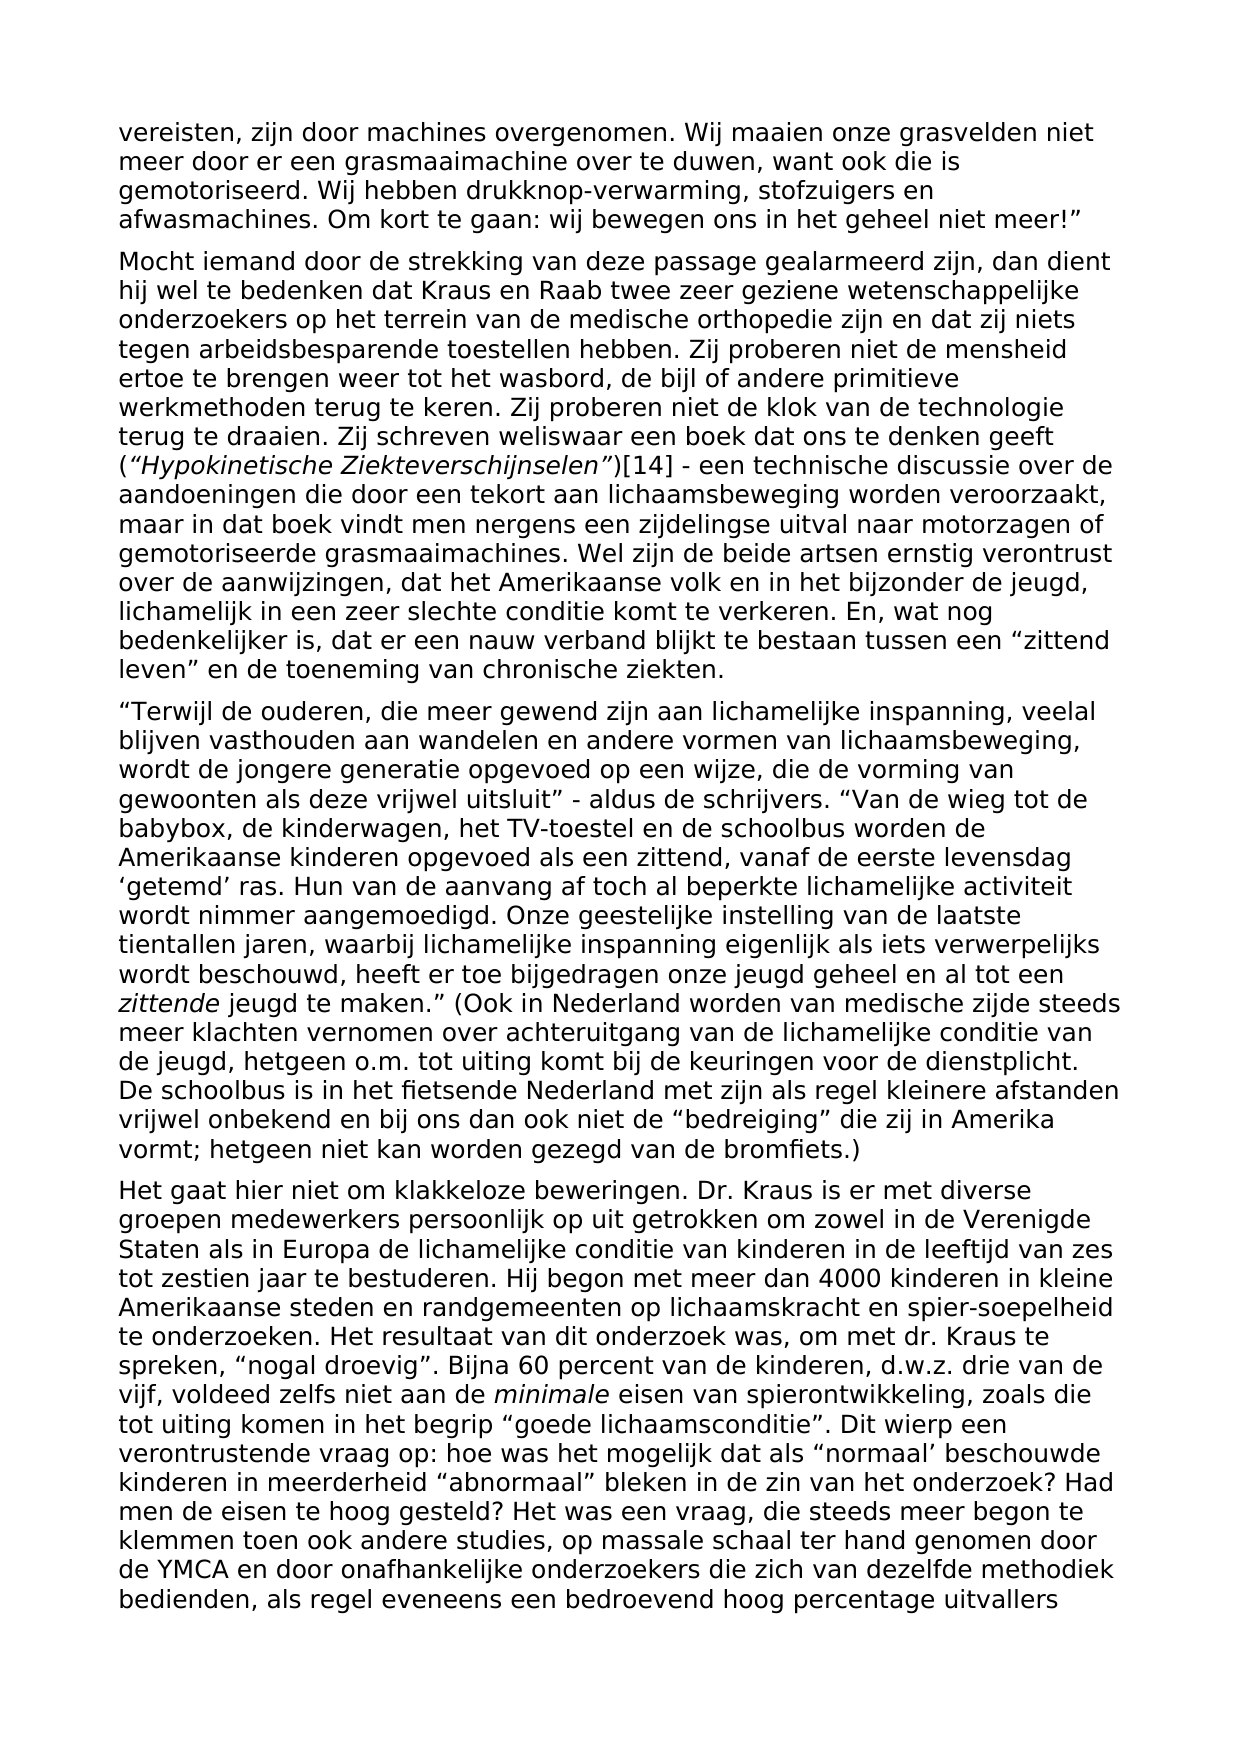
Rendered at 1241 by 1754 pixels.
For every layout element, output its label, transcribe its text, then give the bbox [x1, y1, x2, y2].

text Mocht iemand door de strekking van deze passage gealarmeerd zijn, dan dient hij wel te bedenken dat Kraus en Raab twee zeer geziene wetenschappelijke onderzoekers op het terrein van de medische orthopedie zijn en dat zij niets tegen arbeidsbesparende toestellen hebben. Zij proberen niet de mensheid ertoe te brengen weer tot het wasbord, de bijl of andere primitieve werkmethoden terug te keren. Zij proberen niet de klok van de technologie terug te draaien. Zij schreven weliswaar een boek dat ons te denken geeft (“Hypokinetische Ziekteverschijnselen”)[14] - een technische discussie over de aandoeningen die door een tekort aan lichaamsbeweging worden veroorzaakt, maar in dat boek vindt men nergens een zijdelingse uitval naar motorzagen of gemotoriseerde grasmaaimachines. Wel zijn de beide artsen ernstig verontrust over de aanwijzingen, dat het Amerikaanse volk en in het bijzonder de jeugd, lichamelijk in een zeer slechte conditie komt te verkeren. En, wat nog bedenkelijker is, dat er een nauw verband blijkt te bestaan tussen een “zittend leven” en de toeneming van chronische ziekten. [118, 247, 1122, 685]
text “Terwijl de ouderen, die meer gewend zijn aan lichamelijke inspanning, veelal blijven vasthouden aan wandelen en andere vormen van lichaamsbeweging, wordt de jongere generatie opgevoed op een wijze, die de vorming van gewoonten als deze vrijwel uitsluit” - aldus de schrijvers. “Van de wieg tot de babybox, de kinderwagen, het TV-toestel en de schoolbus worden de Amerikaanse kinderen opgevoed als een zittend, vanaf de eerste levensdag ‘getemd’ ras. Hun van de aanvang af toch al beperkte lichamelijke activiteit wordt nimmer aangemoedigd. Onze geestelijke instelling van de laatste tientallen jaren, waarbij lichamelijke inspanning eigenlijk als iets verwerpelijks wordt beschouwd, heeft er toe bijgedragen onze jeugd geheel en al tot een zittende jeugd te maken.” (Ook in Nederland worden van medische zijde steeds meer klachten vernomen over achteruitgang van de lichamelijke conditie van de jeugd, hetgeen o.m. tot uiting komt bij de keuringen voor de dienstplicht. De schoolbus is in het fietsende Nederland met zijn als regel kleinere afstanden vrijwel onbekend en bij ons dan ook niet de “bedreiging” die zij in Amerika vormt; hetgeen niet kan worden gezegd van de bromfiets.) [118, 697, 1122, 1164]
text Het gaat hier niet om klakkeloze beweringen. Dr. Kraus is er met diverse groepen medewerkers persoonlijk op uit getrokken om zowel in de Verenigde Staten als in Europa de lichamelijke conditie van kinderen in de leeftijd van zes tot zestien jaar te bestuderen. Hij begon met meer dan 4000 kinderen in kleine Amerikaanse steden en randgemeenten op lichaamskracht en spier-soepelheid te onderzoeken. Het resultaat van dit onderzoek was, om met dr. Kraus te spreken, “nogal droevig”. Bijna 60 percent van de kinderen, d.w.z. drie van de vijf, voldeed zelfs niet aan de minimale eisen van spierontwikkeling, zoals die tot uiting komen in het begrip “goede lichaamsconditie”. Dit wierp een verontrustende vraag op: hoe was het mogelijk dat als “normaal’ beschouwde kinderen in meerderheid “abnormaal” bleken in de zin van het onderzoek? Had men de eisen te hoog gesteld? Het was een vraag, die steeds meer begon te klemmen toen ook andere studies, op massale schaal ter hand genomen door de YMCA en door onafhankelijke onderzoekers die zich van dezelfde methodiek bedienden, als regel eveneens een bedroevend hoog percentage uitvallers [118, 1176, 1122, 1614]
text vereisten, zijn door machines overgenomen. Wij maaien onze grasvelden niet meer door er een grasmaaimachine over te duwen, want ook die is gemotoriseerd. Wij hebben drukknop-verwarming, stofzuigers en afwasmachines. Om kort te gaan: wij bewegen ons in het geheel niet meer!” [118, 118, 1122, 235]
